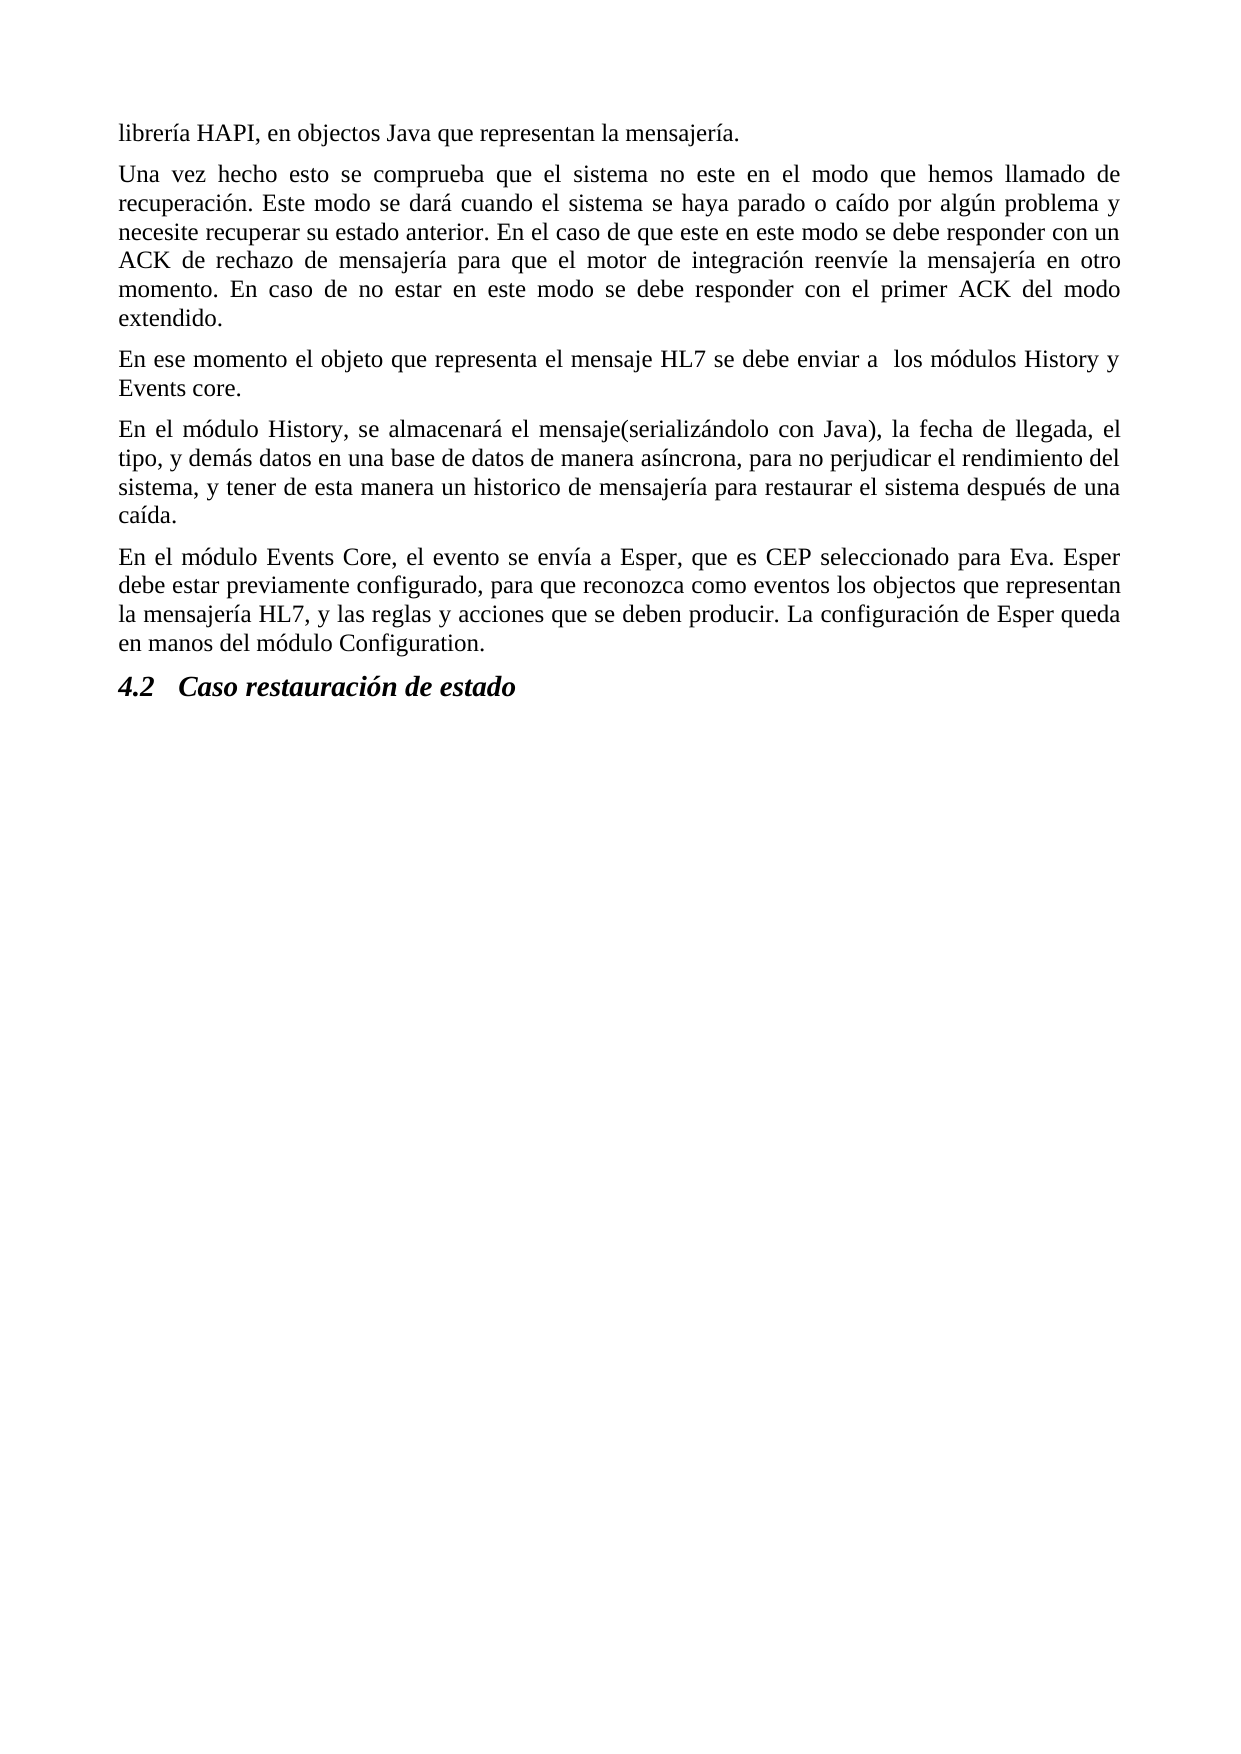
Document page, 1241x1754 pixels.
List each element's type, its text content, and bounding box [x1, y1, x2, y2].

text librería HAPI, en objectos Java que representan la mensajería. [118, 118, 1122, 147]
subtitle Caso restauración de estado [118, 669, 1122, 703]
text Una vez hecho esto se comprueba que el sistema no este en el modo que hemos llamado de recuperación. Este modo se dará cuando el sistema se haya parado o caído por algún problema y necesite recuperar su estado anterior. En el caso de que este en este modo se debe responder con un ACK de rechazo de mensajería para que el motor de integración reenvíe la mensajería en otro momento. En caso de no estar en este modo se debe responder con el primer ACK del modo extendido. [118, 159, 1122, 332]
text En el módulo Events Core, el evento se envía a Esper, que es CEP seleccionado para Eva. Esper debe estar previamente configurado, para que reconozca como eventos los objectos que representan la mensajería HL7, y las reglas y acciones que se deben producir. La configuración de Esper queda en manos del módulo Configuration. [118, 542, 1122, 657]
text En el módulo History, se almacenará el mensaje(serializándolo con Java), la fecha de llegada, el tipo, y demás datos en una base de datos de manera asíncrona, para no perjudicar el rendimiento del sistema, y tener de esta manera un historico de mensajería para restaurar el sistema después de una caída. [118, 414, 1122, 529]
text En ese momento el objeto que representa el mensaje HL7 se debe enviar a los módulos History y Events core. [118, 344, 1122, 402]
